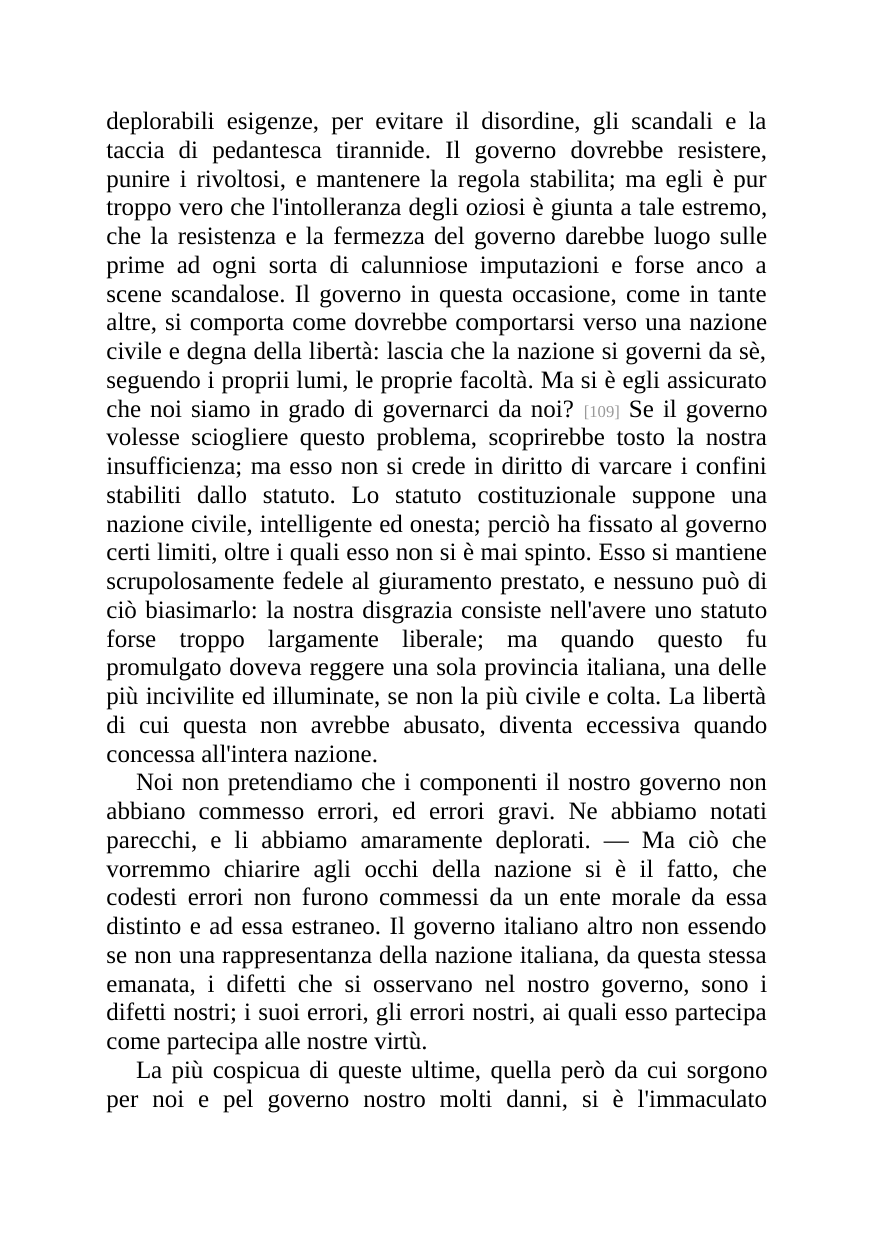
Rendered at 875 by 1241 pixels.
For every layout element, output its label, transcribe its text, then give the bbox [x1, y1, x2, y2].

text Noi non pretendiamo che i componenti il nostro governo non abbiano commesso errori, ed errori gravi. Ne abbiamo notati parecchi, e li abbiamo amaramente deplorati. — Ma ciò che vorremmo chiarire agli occhi della nazione si è il fatto, che codesti errori non furono commessi da un ente morale da essa distinto e ad essa estraneo. Il governo italiano altro non essendo se non una rappresentanza della nazione italiana, da questa stessa emanata, i difetti che si osservano nel nostro governo, sono i difetti nostri; i suoi errori, gli errori nostri, ai quali esso partecipa come partecipa alle nostre virtù. [106, 767, 768, 1055]
text La più cospicua di queste ultime, quella però da cui sorgono per noi e pel governo nostro molti danni, si è l'immaculato [106, 1055, 768, 1112]
text deplorabili esigenze, per evitare il disordine, gli scandali e la taccia di pedantesca tirannide. Il governo dovrebbe resistere, punire i rivoltosi, e mantenere la regola stabilita; ma egli è pur troppo vero che l'intolleranza degli oziosi è giunta a tale estremo, che la resistenza e la fermezza del governo darebbe luogo sulle prime ad ogni sorta di calunniose imputazioni e forse anco a scene scandalose. Il governo in questa occasione, come in tante altre, si comporta come dovrebbe comportarsi verso una nazione civile e degna della libertà: lascia che la nazione si governi da sè, seguendo i proprii lumi, le proprie facoltà. Ma si è egli assicurato che noi siamo in grado di governarci da noi? [109] Se il governo volesse sciogliere questo problema, scoprirebbe tosto la nostra insufficienza; ma esso non si crede in diritto di varcare i confini stabiliti dallo statuto. Lo statuto costituzionale suppone una nazione civile, intelligente ed onesta; perciò ha fissato al governo certi limiti, oltre i quali esso non si è mai spinto. Esso si mantiene scrupolosamente fedele al giuramento prestato, e nessuno può di ciò biasimarlo: la nostra disgrazia consiste nell'avere uno statuto forse troppo largamente liberale; ma quando questo fu promulgato doveva reggere una sola provincia italiana, una delle più incivilite ed illuminate, se non la più civile e colta. La libertà di cui questa non avrebbe abusato, diventa eccessiva quando concessa all'intera nazione. [106, 106, 768, 767]
